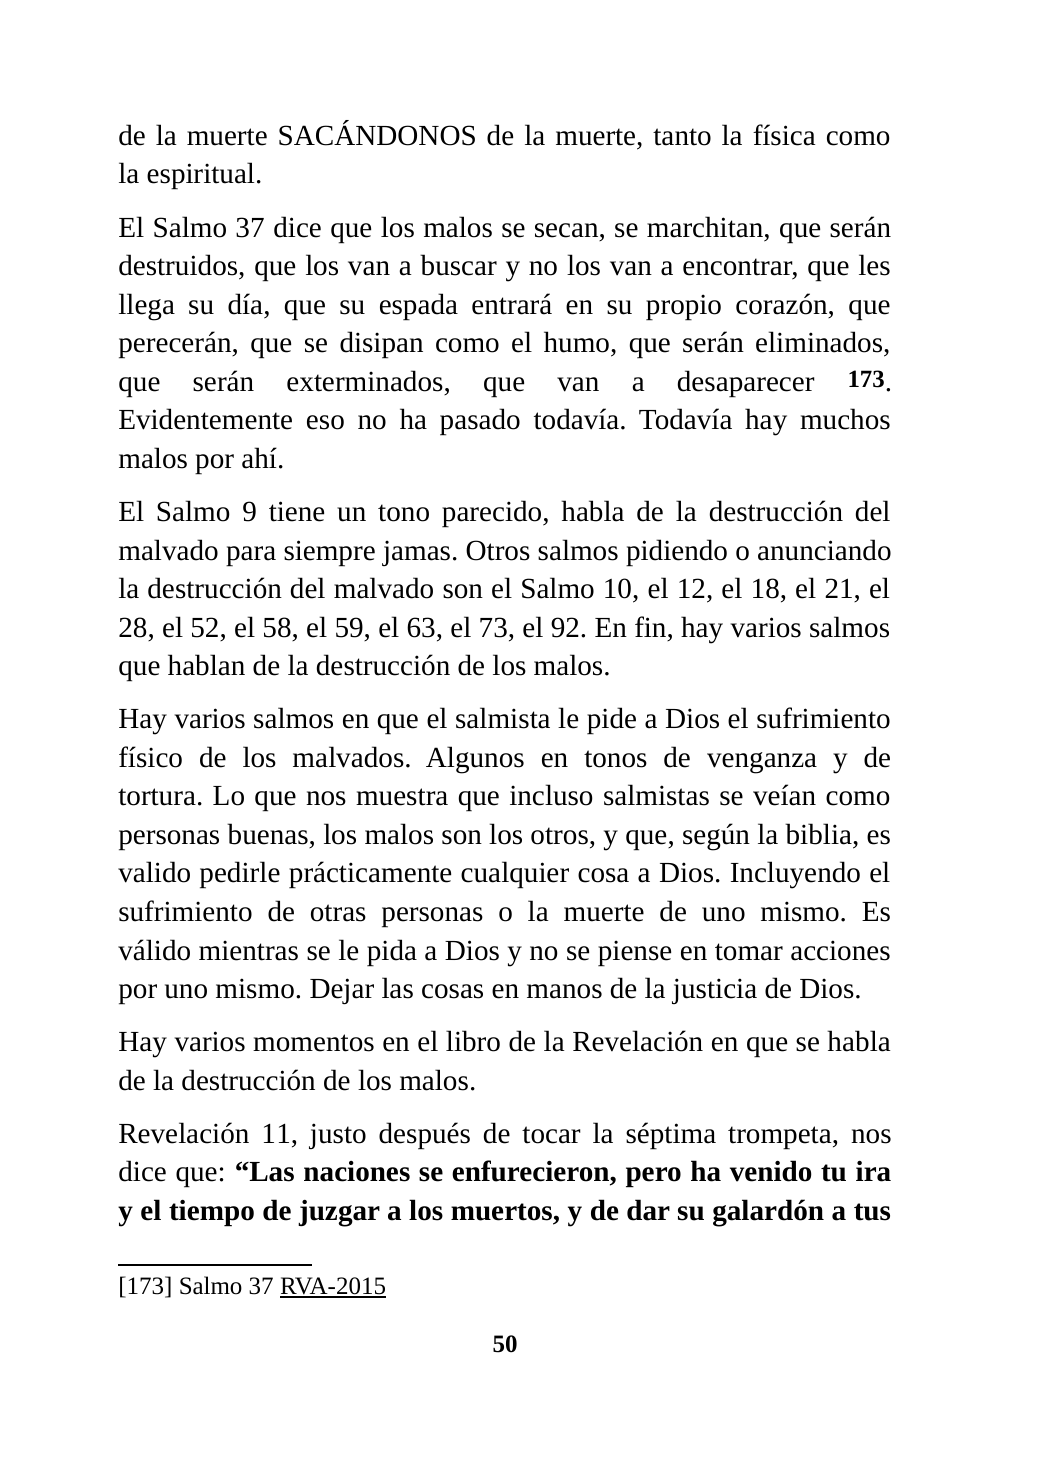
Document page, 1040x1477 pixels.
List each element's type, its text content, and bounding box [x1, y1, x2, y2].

text Hay varios momentos en el libro de la Revelación en que se habla de la destrucción de los malos. [118, 1024, 892, 1096]
text El Salmo 37 dice que los malos se secan, se marchitan, que serán destruidos, que los van a buscar y no los van a encontrar, que les llega su día, que su espada entrará en su propio corazón, que perecerán, que se disipan como el humo, que serán eliminados, que serán exterminados, que van a desaparecer . Evidentemente eso no ha pasado todavía. Todavía hay muchos malos por ahí. [118, 210, 892, 474]
text de la muerte SACÁNDONOS de la muerte, tanto la física como la espiritual. [118, 118, 892, 190]
text Salmo 37 RVA-2015 [118, 1271, 892, 1300]
text Revelación 11, justo después de tocar la séptima trompeta, nos dice que: “Las naciones se enfurecieron, pero ha venido tu ira y el tiempo de juzgar a los muertos, y de dar su galardón a tus [118, 1116, 892, 1227]
text El Salmo 9 tiene un tono parecido, habla de la destrucción del malvado para siempre jamas. Otros salmos pidiendo o anunciando la destrucción del malvado son el Salmo 10, el 12, el 18, el 21, el 28, el 52, el 58, el 59, el 63, el 73, el 92. En fin, hay varios salmos que hablan de la destrucción de los malos. [118, 494, 892, 682]
text Hay varios salmos en que el salmista le pide a Dios el sufrimiento físico de los malvados. Algunos en tonos de venganza y de tortura. Lo que nos muestra que incluso salmistas se veían como personas buenas, los malos son los otros, y que, según la biblia, es valido pedirle prácticamente cualquier cosa a Dios. Incluyendo el sufrimiento de otras personas o la muerte de uno mismo. Es válido mientras se le pida a Dios y no se piense en tomar acciones por uno mismo. Dejar las cosas en manos de la justicia de Dios. [118, 701, 892, 1005]
